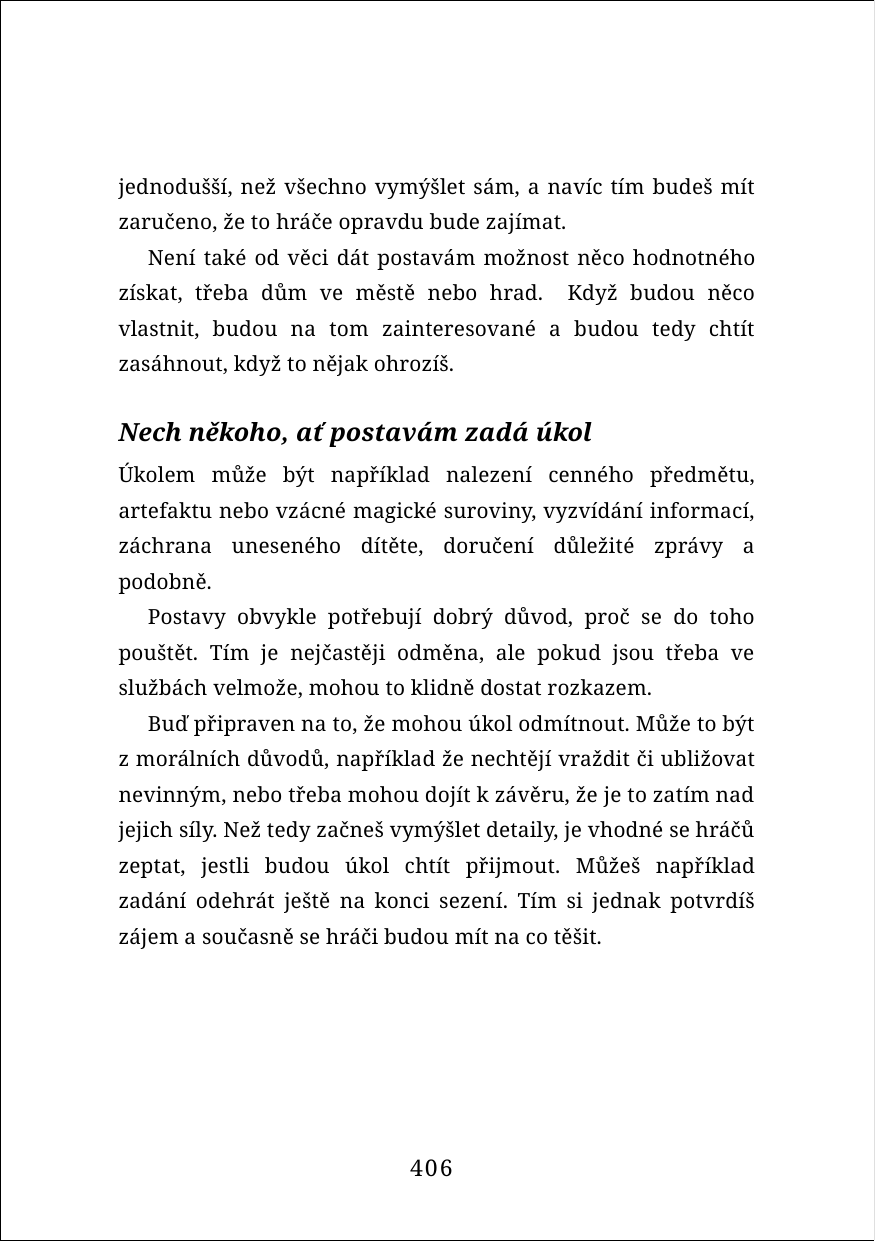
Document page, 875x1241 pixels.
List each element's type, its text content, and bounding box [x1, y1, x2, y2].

text Úkolem může být například nalezení cenného předmětu, artefaktu nebo vzácné magické suroviny, vyzvídání informací, záchrana uneseného dítěte, doručení důležité zprávy a podobně. Postavy obvykle potřebují dobrý důvod, proč se do toho pouštět. Tím je nejčastěji odměna, ale pokud jsou třeba ve službách velmože, mohou to klidně dostat rozkazem. Buď připraven na to, že mohou úkol odmítnout. Může to být z morálních důvodů, například že nechtějí vraždit či ubližovat nevinným, nebo třeba mohou dojít k závěru, že je to zatím nad jejich síly. Než tedy začneš vymýšlet detaily, je vhodné se hráčů zeptat, jestli budou úkol chtít přijmout. Můžeš například zadání odehrát ještě na konci sezení. Tím si jednak potvrdíš zájem a současně se hráči budou mít na co těšit. [118, 460, 756, 950]
subtitle Nech někoho, ať postavám zadá úkol [118, 414, 756, 448]
text jednodušší, než všechno vymýšlet sám, a navíc tím budeš mít zaručeno, že to hráče opravdu bude zajímat. Není také od věci dát postavám možnost něco hodnotného získat, třeba dům ve městě nebo hrad. Když budou něco vlastnit, budou na tom zainteresované a budou tedy chtít zasáhnout, když to nějak ohrozíš. [118, 172, 756, 378]
